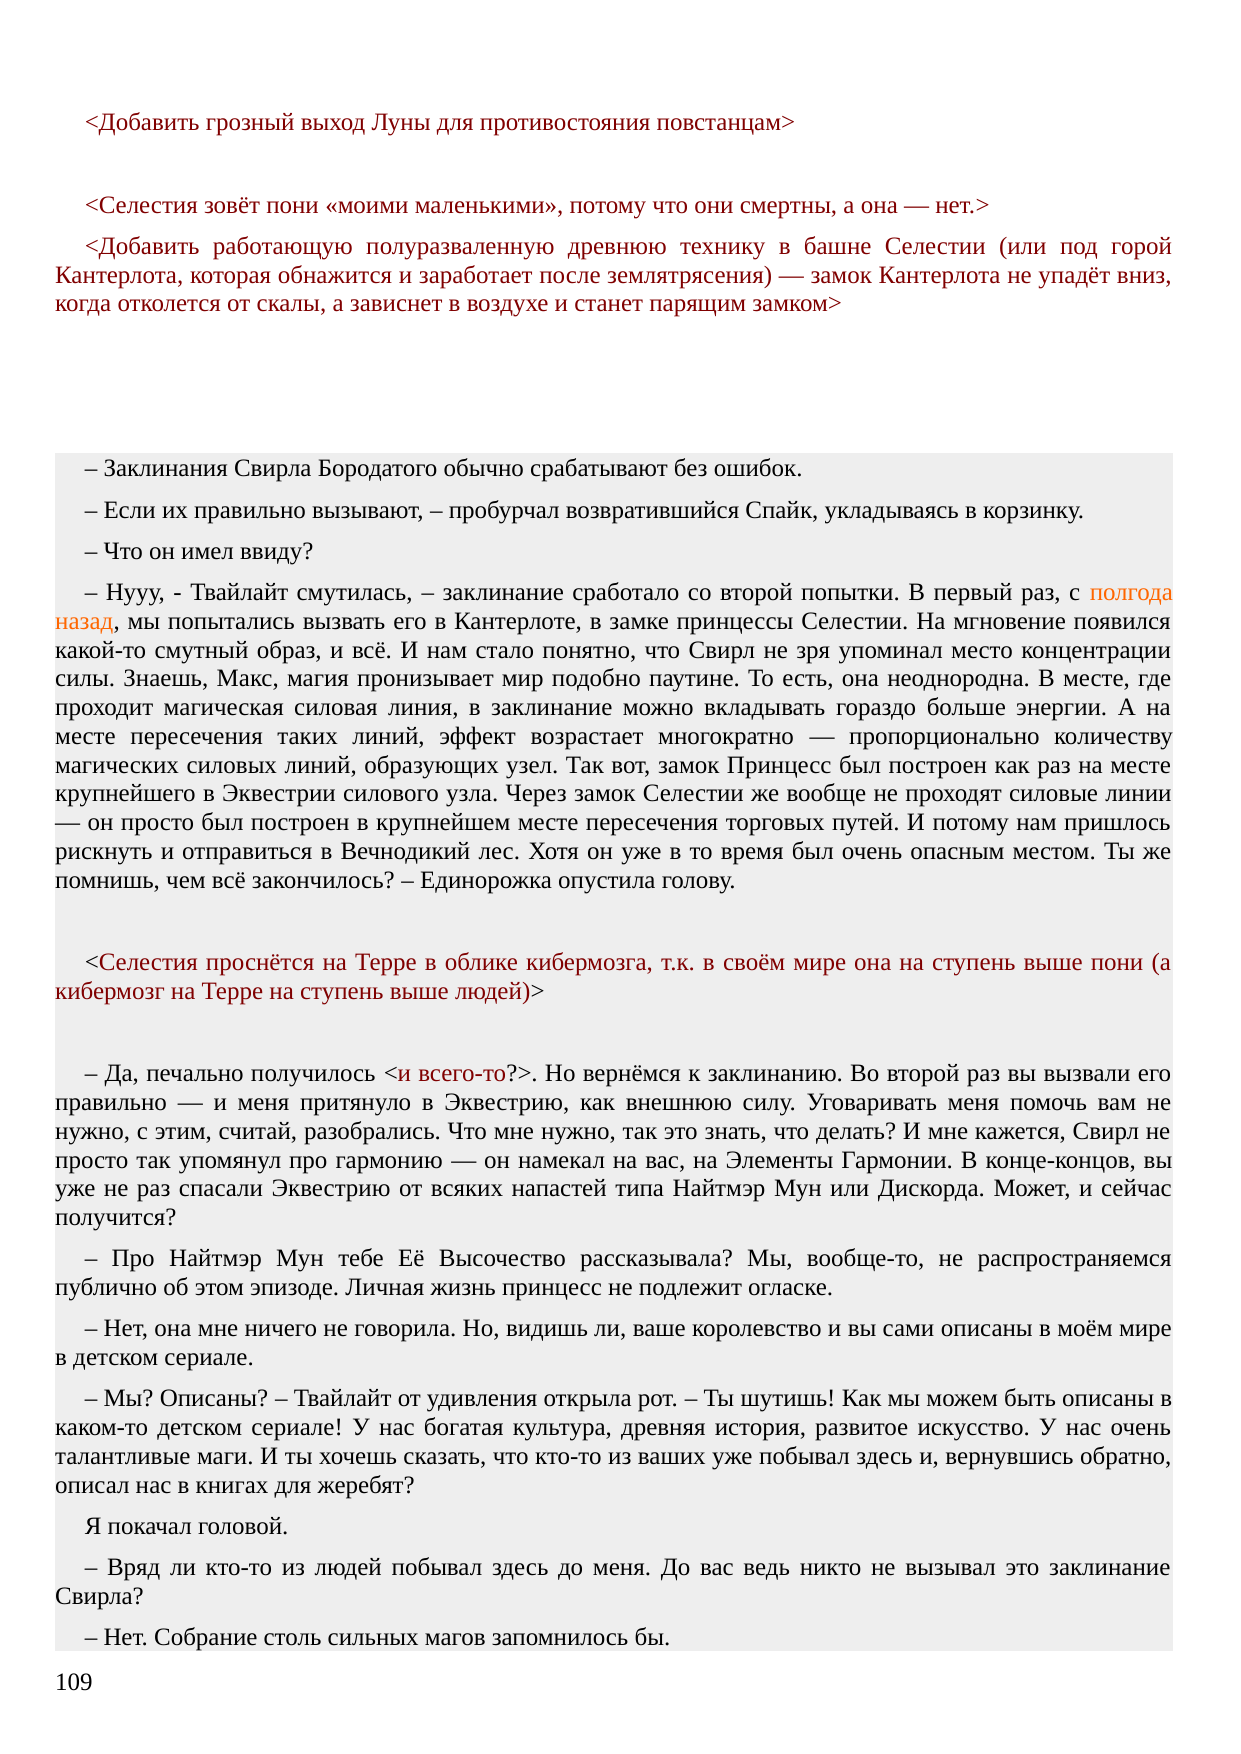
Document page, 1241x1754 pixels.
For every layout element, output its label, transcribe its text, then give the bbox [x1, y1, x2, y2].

text – Да, печально получилось <и всего-то?>. Но вернёмся к заклинанию. Во второй раз вы вызвали его правильно — и меня притянуло в Эквестрию, как внешнюю силу. Уговаривать меня помочь вам не нужно, с этим, считай, разобрались. Что мне нужно, так это знать, что делать? И мне кажется, Свирл не просто так упомянул про гармонию — он намекал на вас, на Элементы Гармонии. В конце-концов, вы уже не раз спасали Эквестрию от всяких напастей типа Найтмэр Мун или Дискорда. Может, и сейчас получится? [55, 1058, 1173, 1231]
text – Мы? Описаны? – Твайлайт от удивления открыла рот. – Ты шутишь! Как мы можем быть описаны в каком-то детском сериале! У нас богатая культура, древняя история, развитое искусство. У нас очень талантливые маги. И ты хочешь сказать, что кто-то из ваших уже побывал здесь и, вернувшись обратно, описал нас в книгах для жеребят? [55, 1383, 1173, 1498]
text – Если их правильно вызывают, – пробурчал возвратившийся Спайк, укладываясь в корзинку. [55, 495, 1173, 523]
text <Добавить работающую полуразваленную древнюю технику в башне Селестии (или под горой Кантерлота, которая обнажится и заработает после землятрясения) — замок Кантерлота не упадёт вниз, когда отколется от скалы, а зависнет в воздухе и станет парящим замком> [55, 231, 1173, 317]
text – Нет, она мне ничего не говорила. Но, видишь ли, ваше королевство и вы сами описаны в моём мире в детском сериале. [55, 1313, 1173, 1371]
text – Про Найтмэр Мун тебе Её Высочество рассказывала? Мы, вообще-то, не распространяемся публично об этом эпизоде. Личная жизнь принцесс не подлежит огласке. [55, 1243, 1173, 1301]
text – Заклинания Свирла Бородатого обычно срабатывают без ошибок. [55, 453, 1173, 482]
text – Что он имел ввиду? [55, 536, 1173, 565]
text – Вряд ли кто-то из людей побывал здесь до меня. До вас ведь никто не вызывал это заклинание Свирла? [55, 1552, 1173, 1610]
text Я покачал головой. [55, 1511, 1173, 1540]
text – Нет. Собрание столь сильных магов запомнилось бы. [55, 1622, 1173, 1651]
text – Нууу, - Твайлайт смутилась, – заклинание сработало со второй попытки. В первый раз, с полгода назад, мы попытались вызвать его в Кантерлоте, в замке принцессы Селестии. На мгновение появился какой-то смутный образ, и всё. И нам стало понятно, что Свирл не зря упоминал место концентрации силы. Знаешь, Макс, магия пронизывает мир подобно паутине. То есть, она неоднородна. В месте, где проходит магическая силовая линия, в заклинание можно вкладывать гораздо больше энергии. А на месте пересечения таких линий, эффект возрастает многократно — пропорционально количеству магических силовых линий, образующих узел. Так вот, замок Принцесс был построен как раз на месте крупнейшего в Эквестрии силового узла. Через замок Селестии же вообще не проходят силовые линии — он просто был построен в крупнейшем месте пересечения торговых путей. И потому нам пришлось рискнуть и отправиться в Вечнодикий лес. Хотя он уже в то время был очень опасным местом. Ты же помнишь, чем всё закончилось? – Единорожка опустила голову. [55, 577, 1173, 893]
text <Селестия проснётся на Терре в облике кибермозга, т.к. в своём мире она на ступень выше пони (а кибермозг на Терре на ступень выше людей)> [55, 947, 1173, 1005]
text <Селестия зовёт пони «моими маленькими», потому что они смертны, а она — нет.> [55, 190, 1173, 218]
text <Добавить грозный выход Луны для противостояния повстанцам> [55, 107, 1173, 136]
